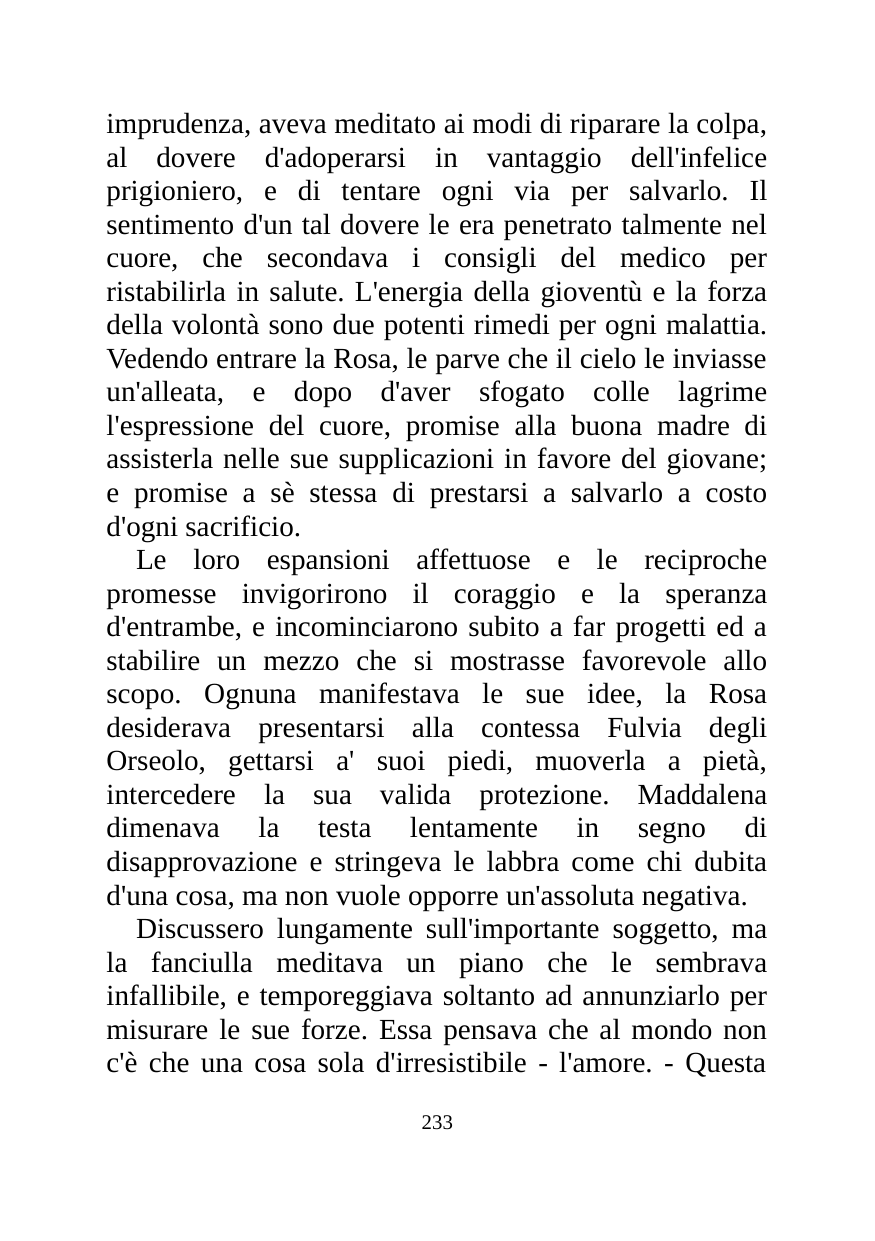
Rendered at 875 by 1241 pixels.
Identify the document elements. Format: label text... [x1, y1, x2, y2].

text imprudenza, aveva meditato ai modi di riparare la colpa, al dovere d'adoperarsi in vantaggio dell'infelice prigioniero, e di tentare ogni via per salvarlo. Il sentimento d'un tal dovere le era penetrato talmente nel cuore, che secondava i consigli del medico per ristabilirla in salute. L'energia della gioventù e la forza della volontà sono due potenti rimedi per ogni malattia. Vedendo entrare la Rosa, le parve che il cielo le inviasse un'alleata, e dopo d'aver sfogato colle lagrime l'espressione del cuore, promise alla buona madre di assisterla nelle sue supplicazioni in favore del giovane; e promise a sè stessa di prestarsi a salvarlo a costo d'ogni sacrificio. [106, 106, 768, 542]
text Discussero lungamente sull'importante soggetto, ma la fanciulla meditava un piano che le sembrava infallibile, e temporeggiava soltanto ad annunziarlo per misurare le sue forze. Essa pensava che al mondo non c'è che una cosa sola d'irresistibile - l'amore. - Questa [106, 911, 768, 1079]
text Le loro espansioni affettuose e le reciproche promesse invigorirono il coraggio e la speranza d'entrambe, e incominciarono subito a far progetti ed a stabilire un mezzo che si mostrasse favorevole allo scopo. Ognuna manifestava le sue idee, la Rosa desiderava presentarsi alla contessa Fulvia degli Orseolo, gettarsi a' suoi piedi, muoverla a pietà, intercedere la sua valida protezione. Maddalena dimenava la testa lentamente in segno di disapprovazione e stringeva le labbra come chi dubita d'una cosa, ma non vuole opporre un'assoluta negativa. [106, 542, 768, 911]
